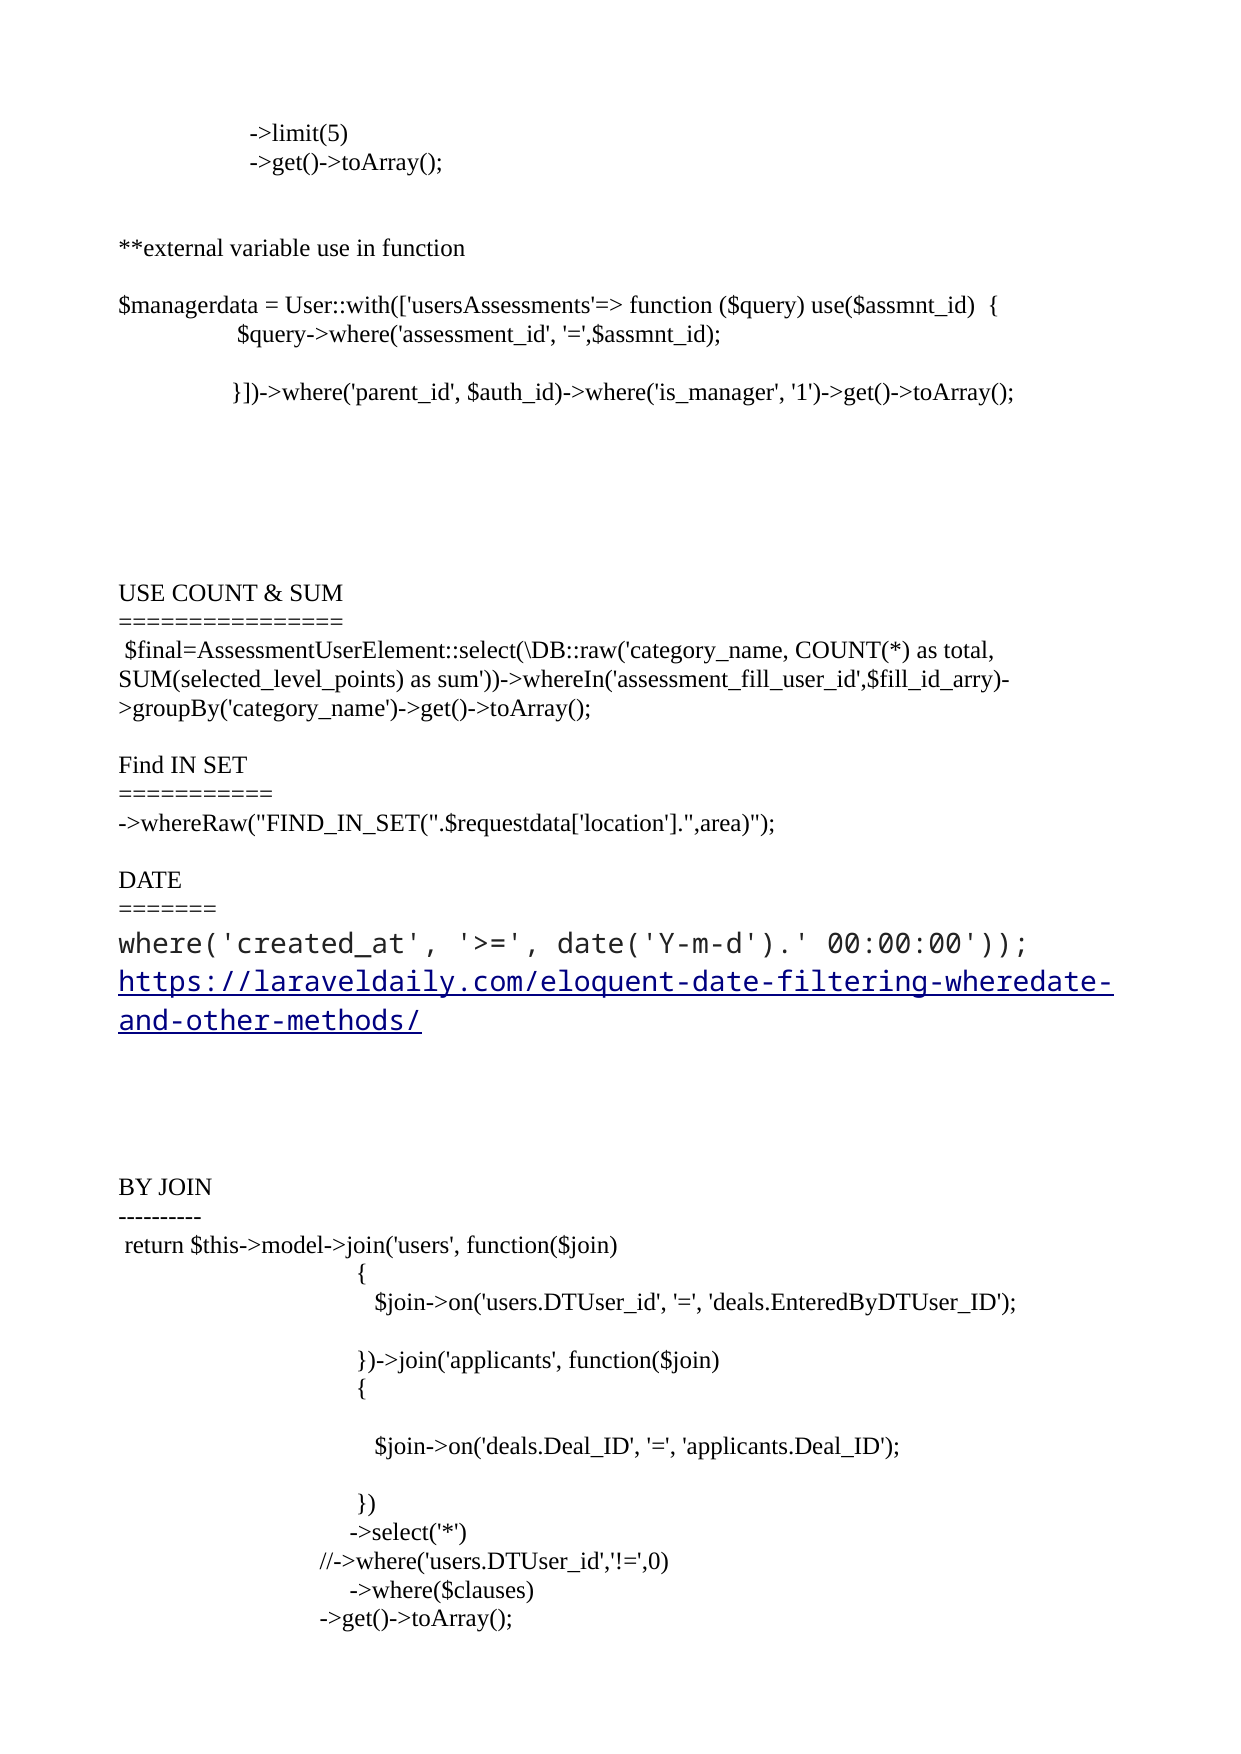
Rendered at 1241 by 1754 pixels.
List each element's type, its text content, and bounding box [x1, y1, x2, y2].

text }])->where('parent_id', $auth_id)->where('is_manager', '1')->get()->toArray(); [118, 377, 1122, 406]
text $join->on('users.DTUser_id', '=', 'deals.EnteredByDTUser_ID'); [118, 1287, 1122, 1316]
text ---------- [118, 1201, 1122, 1230]
text $final=AssessmentUserElement::select(\DB::raw('category_name, COUNT(*) as total, SUM(selected_level_points) as sum'))->whereIn('assessment_fill_user_id',$fill_id_arry)->groupBy('category_name')->get()->toArray(); [118, 636, 1122, 722]
text ->whereRaw("FIND_IN_SET(".$requestdata['location'].",area)"); [118, 808, 1122, 837]
text ->get()->toArray(); [118, 1603, 1122, 1632]
text return $this->model->join('users', function($join) [118, 1230, 1122, 1258]
text ======= [118, 894, 1122, 923]
text BY JOIN [118, 1172, 1122, 1201]
text ->limit(5) [118, 118, 1122, 147]
text }) [118, 1488, 1122, 1517]
text ->where($clauses) [118, 1575, 1122, 1603]
text =========== [118, 779, 1122, 808]
text { [118, 1258, 1122, 1287]
text $query->where('assessment_id', '=',$assmnt_id); [118, 319, 1122, 348]
text where('created_at', '>=', date('Y-m-d').' 00:00:00')); [118, 923, 1122, 961]
text USE COUNT & SUM [118, 578, 1122, 607]
text $managerdata = User::with(['usersAssessments'=> function ($query) use($assmnt_id) { [118, 291, 1122, 319]
text { [118, 1373, 1122, 1402]
text ->get()->toArray(); [118, 147, 1122, 176]
text **external variable use in function [118, 233, 1122, 262]
text Find IN SET [118, 751, 1122, 779]
text https://laraveldaily.com/eloquent-date-filtering-wheredate-and-other-methods/ [118, 961, 1122, 1038]
text $join->on('deals.Deal_ID', '=', 'applicants.Deal_ID'); [118, 1431, 1122, 1460]
text ->select('*') [118, 1517, 1122, 1546]
text DATE [118, 866, 1122, 894]
text })->join('applicants', function($join) [118, 1345, 1122, 1373]
text ================ [118, 607, 1122, 636]
text //->where('users.DTUser_id','!=',0) [118, 1546, 1122, 1575]
